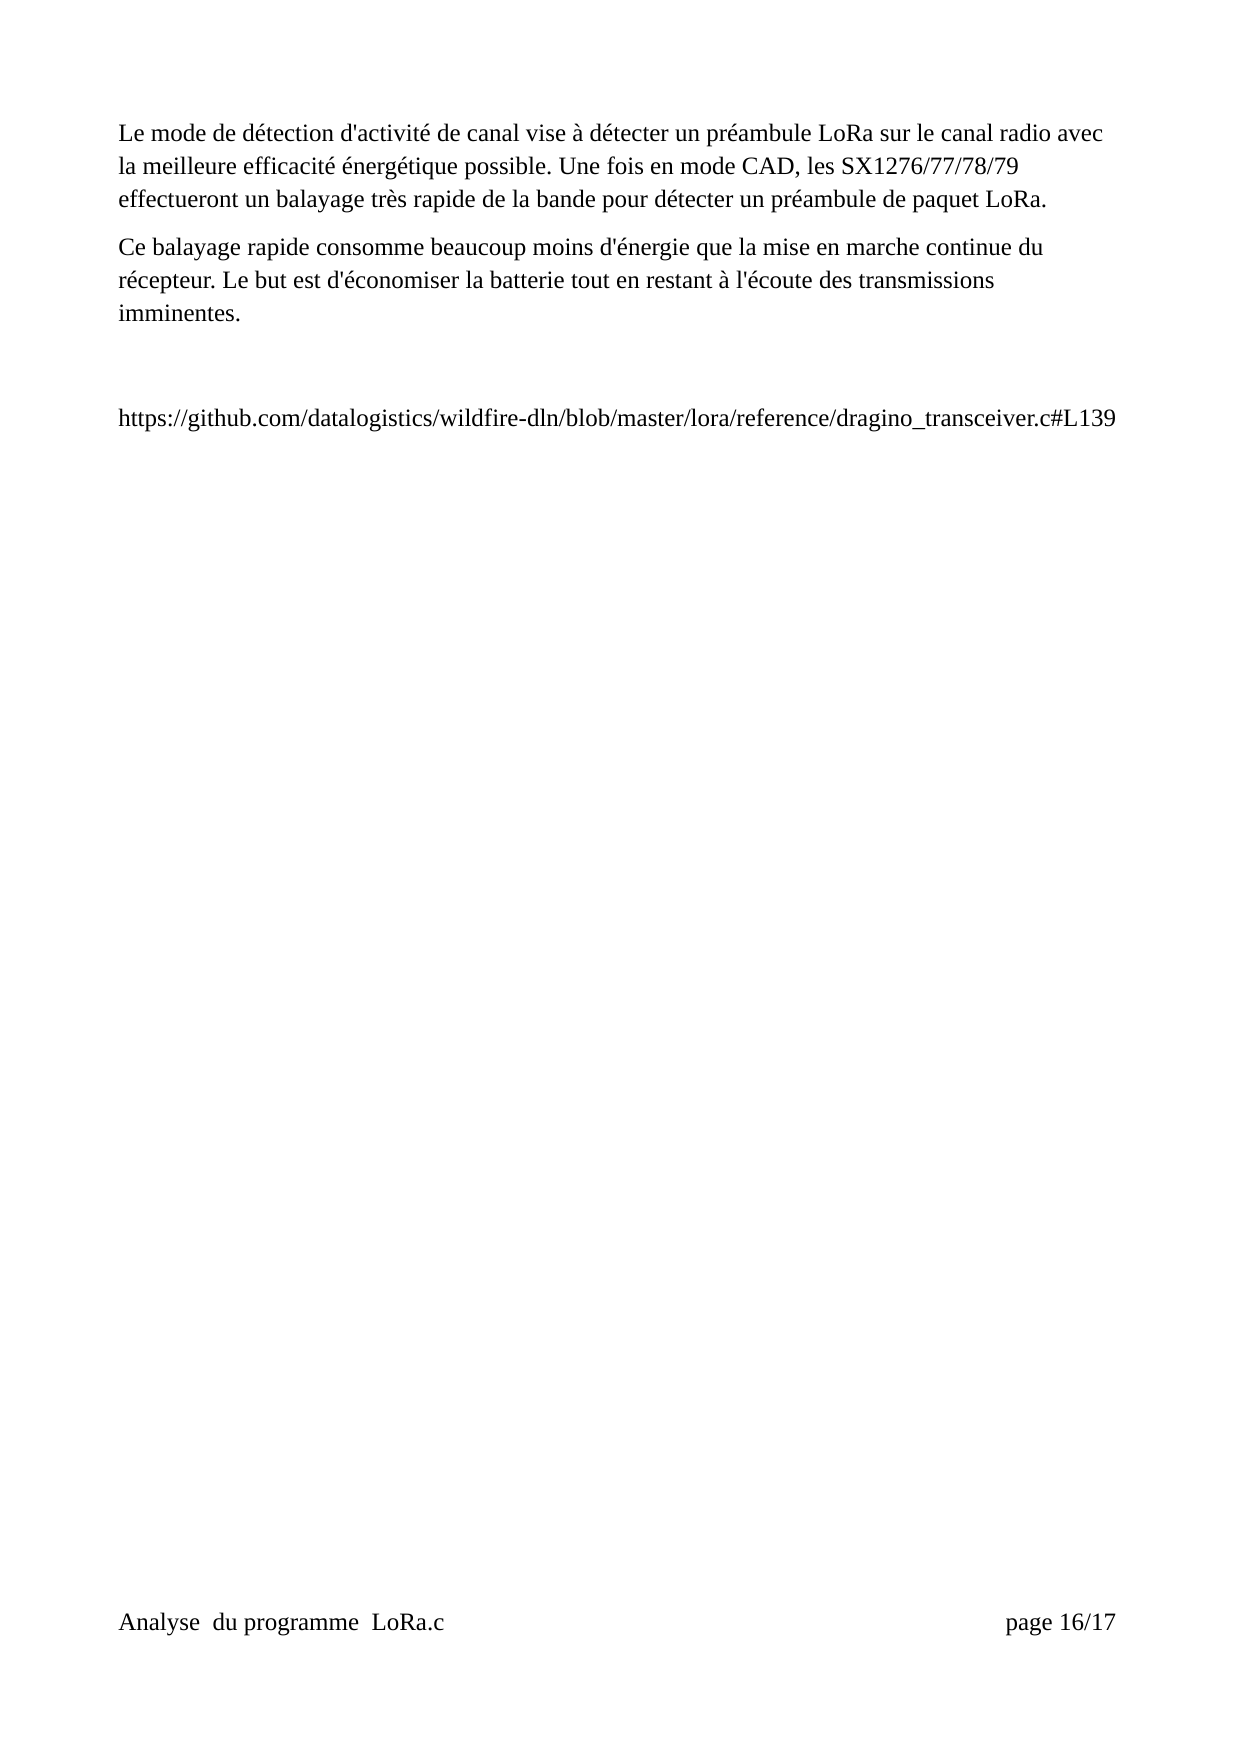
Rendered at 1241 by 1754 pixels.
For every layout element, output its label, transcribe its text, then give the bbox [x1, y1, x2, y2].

text https://github.com/datalogistics/wildfire-dln/blob/master/lora/reference/dragino_transceiver.c#L139 [118, 403, 1122, 432]
text Ce balayage rapide consomme beaucoup moins d'énergie que la mise en marche continue du récepteur. Le but est d'économiser la batterie tout en restant à l'écoute des transmissions imminentes. [118, 232, 1122, 327]
text Le mode de détection d'activité de canal vise à détecter un préambule LoRa sur le canal radio avec la meilleure efficacité énergétique possible. Une fois en mode CAD, les SX1276/77/78/79 effectueront un balayage très rapide de la bande pour détecter un préambule de paquet LoRa. [118, 118, 1122, 213]
